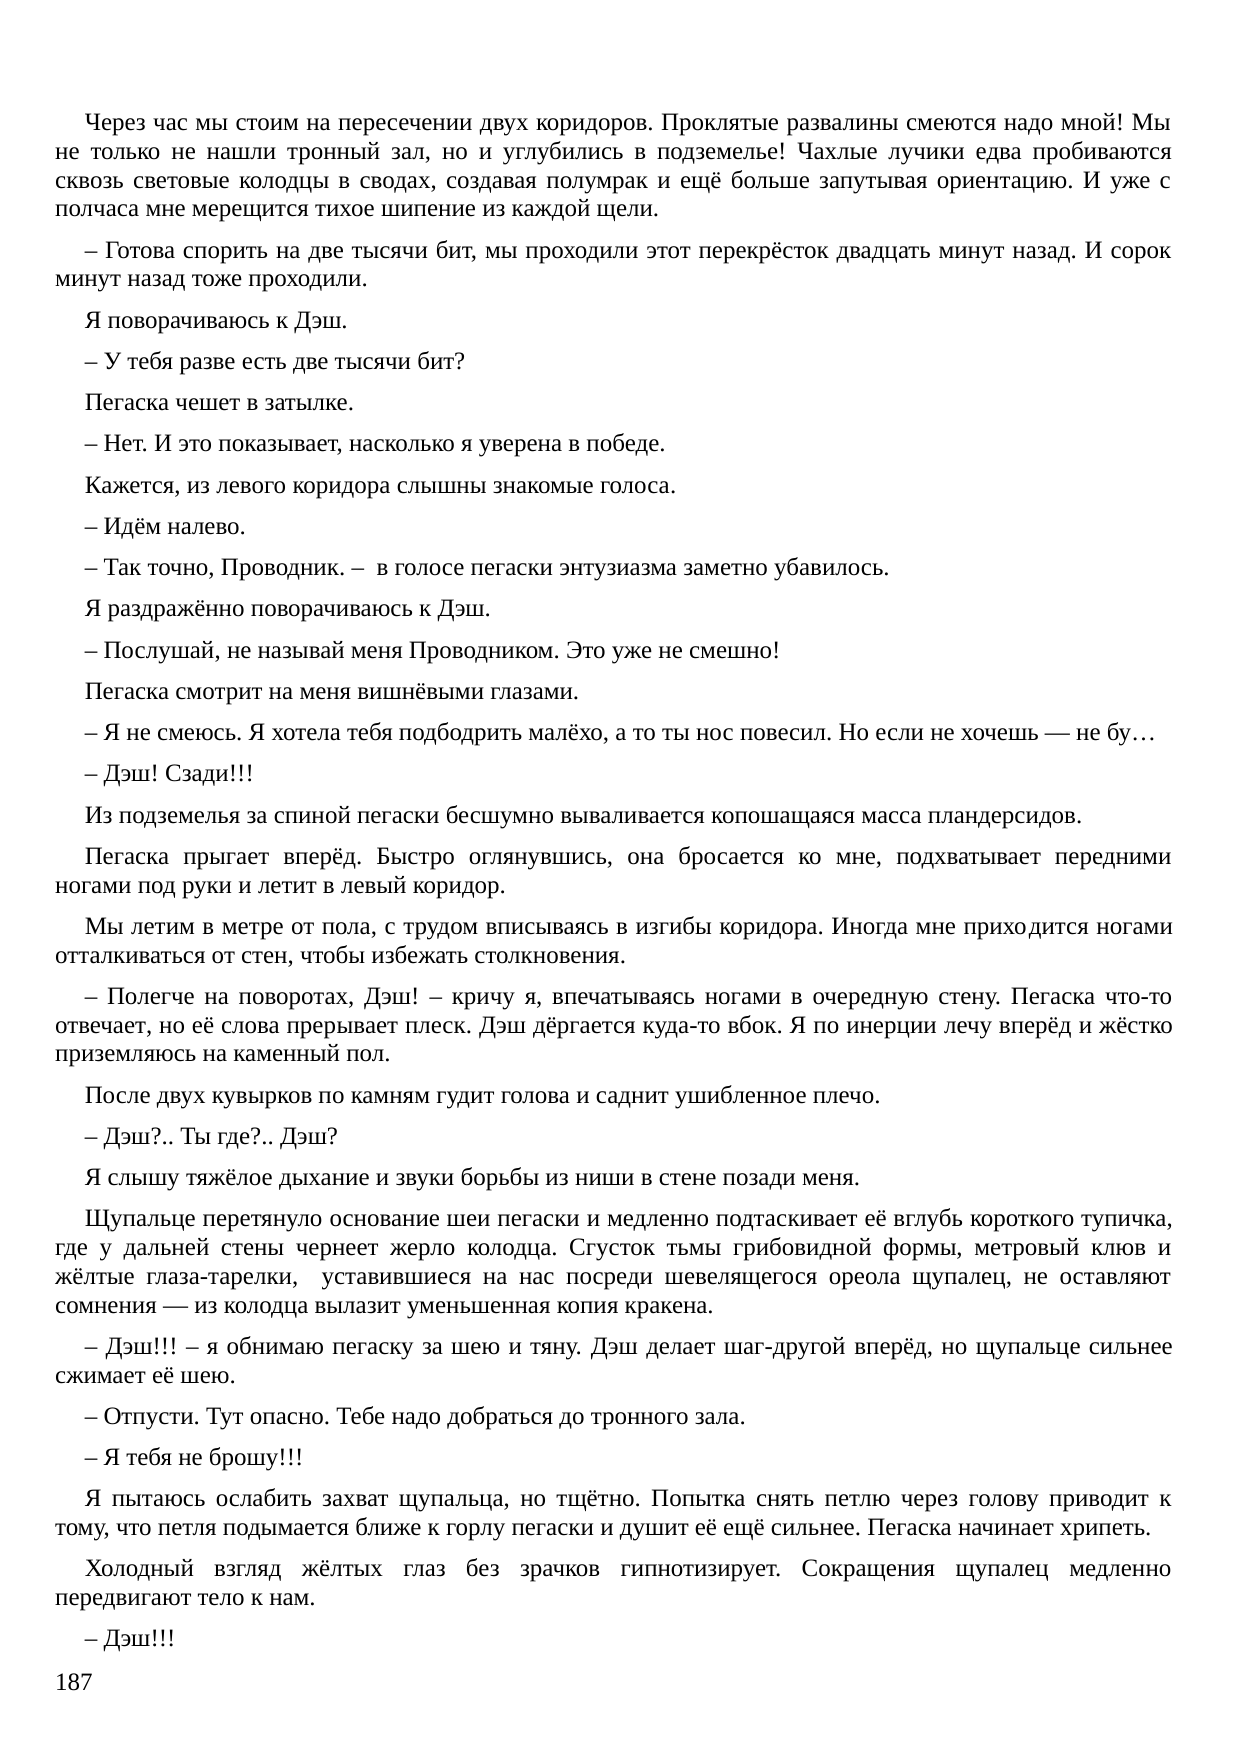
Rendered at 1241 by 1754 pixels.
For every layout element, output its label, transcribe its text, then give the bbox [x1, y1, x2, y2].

text – Дэш?.. Ты где?.. Дэш? [55, 1121, 1173, 1150]
text Я пытаюсь ослабить захват щупальца, но тщётно. Попытка снять петлю через голову приводит к тому, что петля подымается ближе к горлу пегаски и душит её ещё сильнее. Пегаска начинает хрипеть. [55, 1483, 1173, 1541]
text Я раздражённо поворачиваюсь к Дэш. [55, 593, 1173, 622]
text Через час мы стоим на пересечении двух коридоров. Проклятые развалины смеются надо мной! Мы не только не нашли тронный зал, но и углубились в подземелье! Чахлые лучики едва пробиваются сквозь световые колодцы в сводах, создавая полумрак и ещё больше запутывая ориентацию. И уже с полчаса мне мерещится тихое шипение из каждой щели. [55, 107, 1173, 222]
text – Дэш!!! – я обнимаю пегаску за шею и тяну. Дэш делает шаг-другой вперёд, но щупальце сильнее сжимает её шею. [55, 1331, 1173, 1388]
text Я поворачиваюсь к Дэш. [55, 305, 1173, 333]
text – Идём налево. [55, 511, 1173, 540]
text – Послушай, не называй меня Проводником. Это уже не смешно! [55, 635, 1173, 663]
text Мы летим в метре от пола, с трудом вписываясь в изгибы коридора. Иногда мне приходится ногами отталкиваться от стен, чтобы избежать столкновения. [55, 911, 1173, 968]
text Пегаска смотрит на меня вишнёвыми глазами. [55, 676, 1173, 705]
text Щупальце перетянуло основание шеи пегаски и медленно подтаскивает её вглубь короткого тупичка, где у дальней стены чернеет жерло колодца. Сгусток тьмы грибовидной формы, метровый клюв и жёлтые глаза-тарелки, уставившиеся на нас посреди шевелящегося ореола щупалец, не оставляют сомнения — из колодца вылазит уменьшенная копия кракена. [55, 1203, 1173, 1318]
text – Готова спорить на две тысячи бит, мы проходили этот перекрёсток двадцать минут назад. И сорок минут назад тоже проходили. [55, 235, 1173, 292]
text Холодный взгляд жёлтых глаз без зрачков гипнотизирует. Сокращения щупалец медленно передвигают тело к нам. [55, 1553, 1173, 1611]
text Я слышу тяжёлое дыхание и звуки борьбы из ниши в стене позади меня. [55, 1162, 1173, 1191]
text – Нет. И это показывает, насколько я уверена в победе. [55, 428, 1173, 457]
text – Так точно, Проводник. – в голосе пегаски энтузиазма заметно убавилось. [55, 552, 1173, 581]
text Кажется, из левого коридора слышны знакомые голоса. [55, 470, 1173, 498]
text Пегаска прыгает вперёд. Быстро оглянувшись, она бросается ко мне, подхватывает передними ногами под руки и летит в левый коридор. [55, 841, 1173, 898]
text – Полегче на поворотах, Дэш! – кричу я, впечатываясь ногами в очередную стену. Пегаска что-то отвечает, но её слова прерывает плеск. Дэш дёргается куда-то вбок. Я по инерции лечу вперёд и жёстко приземляюсь на каменный пол. [55, 981, 1173, 1067]
text – Я тебя не брошу!!! [55, 1442, 1173, 1471]
text После двух кувырков по камням гудит голова и саднит ушибленное плечо. [55, 1080, 1173, 1108]
text – Дэш!!! [55, 1623, 1173, 1652]
text – Дэш! Сзади!!! [55, 758, 1173, 787]
text – Отпусти. Тут опасно. Тебе надо добраться до тронного зала. [55, 1401, 1173, 1430]
text Пегаска чешет в затылке. [55, 387, 1173, 416]
text – У тебя разве есть две тысячи бит? [55, 346, 1173, 375]
text Из подземелья за спиной пегаски бесшумно вываливается копошащаяся масса пландерсидов. [55, 800, 1173, 828]
text – Я не смеюсь. Я хотела тебя подбодрить малёхо, а то ты нос повесил. Но если не хочешь — не бу… [55, 717, 1173, 746]
